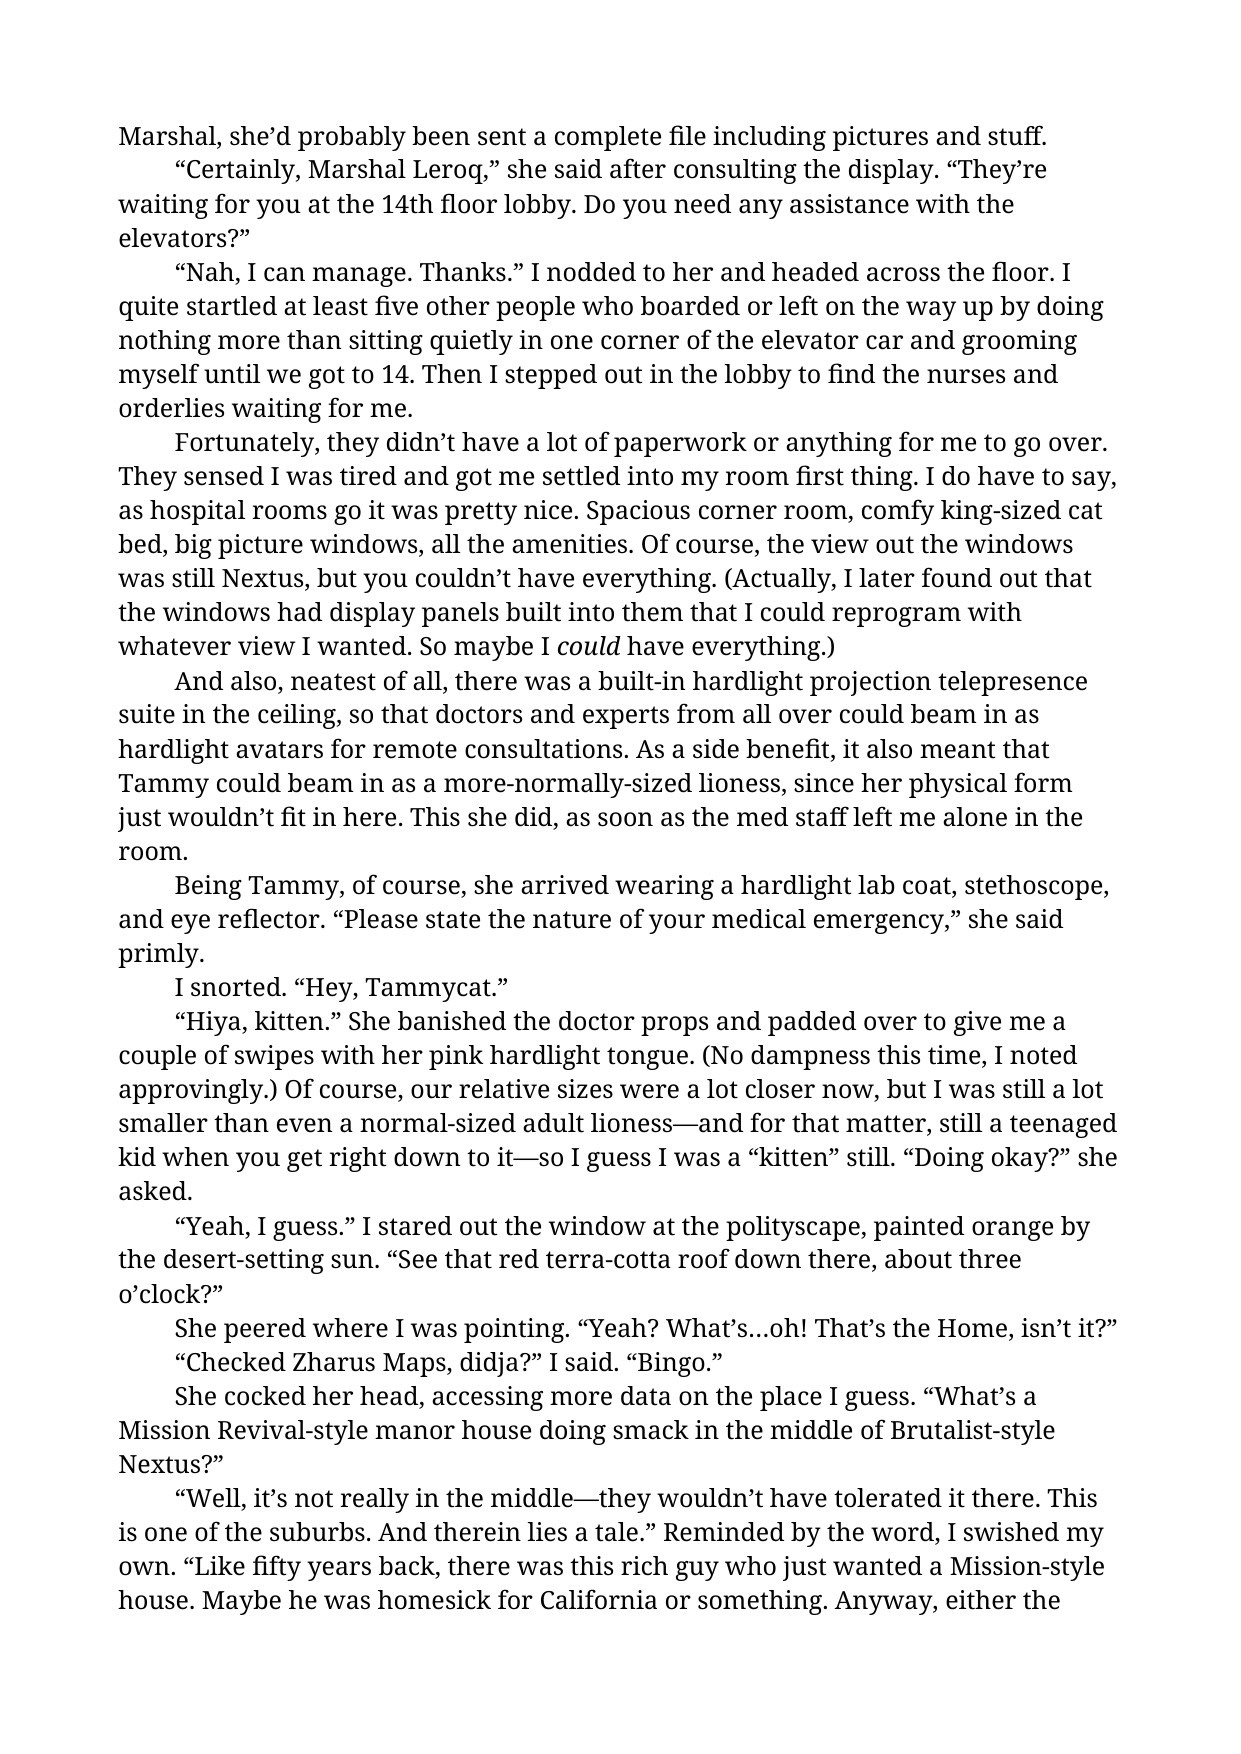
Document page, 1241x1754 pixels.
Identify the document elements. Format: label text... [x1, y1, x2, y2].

text She peered where I was pointing. “Yeah? What’s…oh! That’s the Home, isn’t it?” [118, 1310, 1122, 1344]
text “Well, it’s not really in the middle—they wouldn’t have tolerated it there. This is one of the suburbs. And therein lies a tale.” Reminded by the word, I swished my own. “Like fifty years back, there was this rich guy who just wanted a Mission-style house. Maybe he was homesick for California or something. Anyway, either the [118, 1481, 1122, 1617]
text Marshal, she’d probably been sent a complete file including pictures and stuff. [118, 118, 1122, 152]
text Being Tammy, of course, she arrived wearing a hardlight lab coat, stethoscope, and eye reflector. “Please state the nature of your medical emergency,” she said primly. [118, 867, 1122, 970]
text I snorted. “Hey, Tammycat.” [118, 970, 1122, 1004]
text “Nah, I can manage. Thanks.” I nodded to her and headed across the floor. I quite startled at least five other people who boarded or left on the way up by doing nothing more than sitting quietly in one corner of the elevator car and grooming myself until we got to 14. Then I stepped out in the lobby to find the nurses and orderlies waiting for me. [118, 254, 1122, 425]
text “Hiya, kitten.” She banished the doctor props and padded over to give me a couple of swipes with her pink hardlight tongue. (No dampness this time, I noted approvingly.) Of course, our relative sizes were a lot closer now, but I was still a lot smaller than even a normal-sized adult lioness—and for that matter, still a teenaged kid when you get right down to it—so I guess I was a “kitten” still. “Doing okay?” she asked. [118, 1004, 1122, 1208]
text She cocked her head, accessing more data on the place I guess. “What’s a Mission Revival-style manor house doing smack in the middle of Brutalist-style Nextus?” [118, 1378, 1122, 1481]
text And also, neatest of all, there was a built-in hardlight projection telepresence suite in the ceiling, so that doctors and experts from all over could beam in as hardlight avatars for remote consultations. As a side benefit, it also meant that Tammy could beam in as a more-normally-sized lioness, since her physical form just wouldn’t fit in here. This she did, as soon as the med staff left me alone in the room. [118, 663, 1122, 867]
text “Certainly, Marshal Leroq,” she said after consulting the display. “They’re waiting for you at the 14th floor lobby. Do you need any assistance with the elevators?” [118, 152, 1122, 254]
text “Checked Zharus Maps, didja?” I said. “Bingo.” [118, 1344, 1122, 1378]
text Fortunately, they didn’t have a lot of paperwork or anything for me to go over. They sensed I was tired and got me settled into my room first thing. I do have to say, as hospital rooms go it was pretty nice. Spacious corner room, comfy king-sized cat bed, big picture windows, all the amenities. Of course, the view out the windows was still Nextus, but you couldn’t have everything. (Actually, I later found out that the windows had display panels built into them that I could reprogram with whatever view I wanted. So maybe I could have everything.) [118, 425, 1122, 663]
text “Yeah, I guess.” I stared out the window at the polityscape, painted orange by the desert-setting sun. “See that red terra-cotta roof down there, about three o’clock?” [118, 1208, 1122, 1310]
